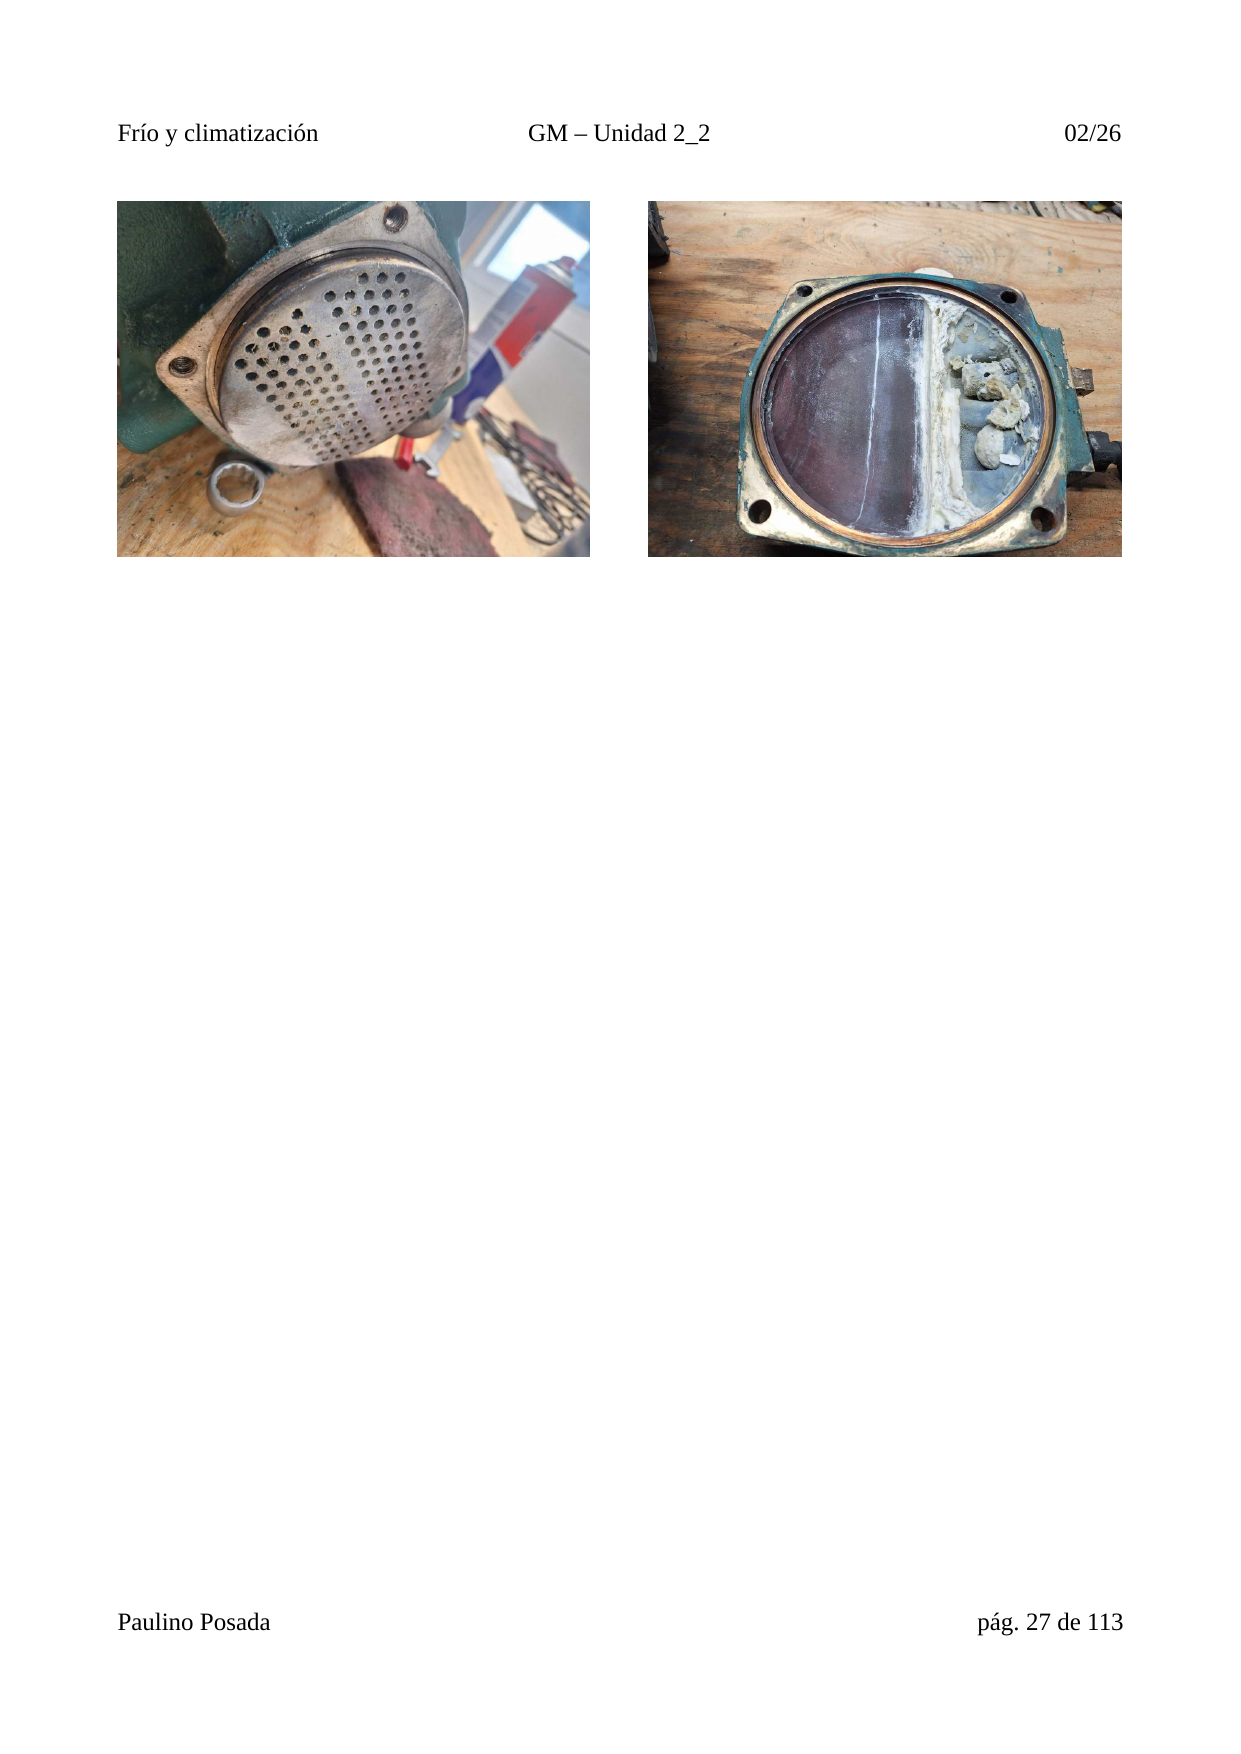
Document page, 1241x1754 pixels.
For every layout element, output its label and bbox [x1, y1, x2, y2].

picture [117, 201, 590, 557]
picture [648, 201, 1122, 557]
